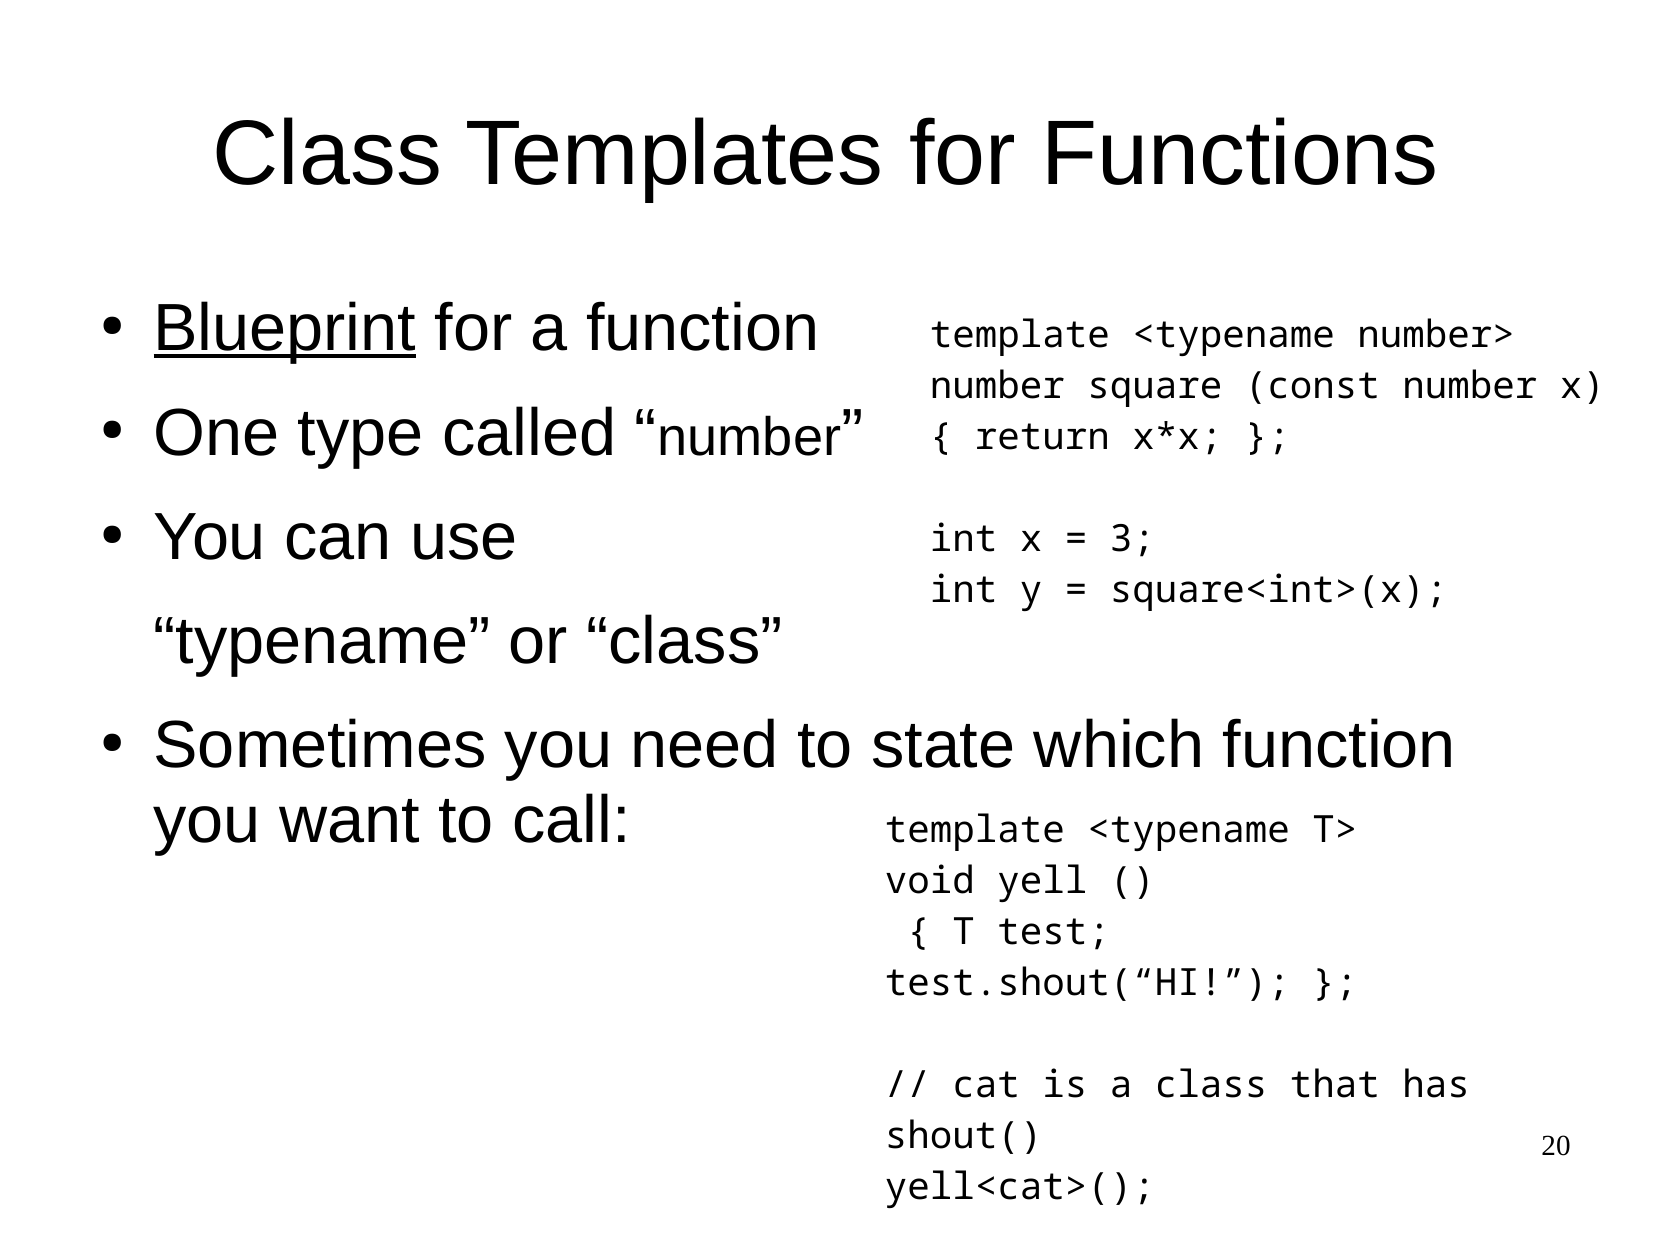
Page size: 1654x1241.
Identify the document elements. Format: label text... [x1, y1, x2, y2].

text_box template <typename T> void yell () { T test; test.shout(“HI!”); }; // cat is a class that has shout() yell<cat>(); [870, 795, 1591, 1212]
title Class Templates for Functions [82, 49, 1571, 257]
list Blueprint for a function One type called “number” You can use “typename” or “class” Sometimes you need to state which function you want to call: [82, 290, 1538, 1010]
text_box template <typename number> number square (const number x) { return x*x; }; int x = 3; int y = square<int>(x); [915, 300, 1636, 646]
